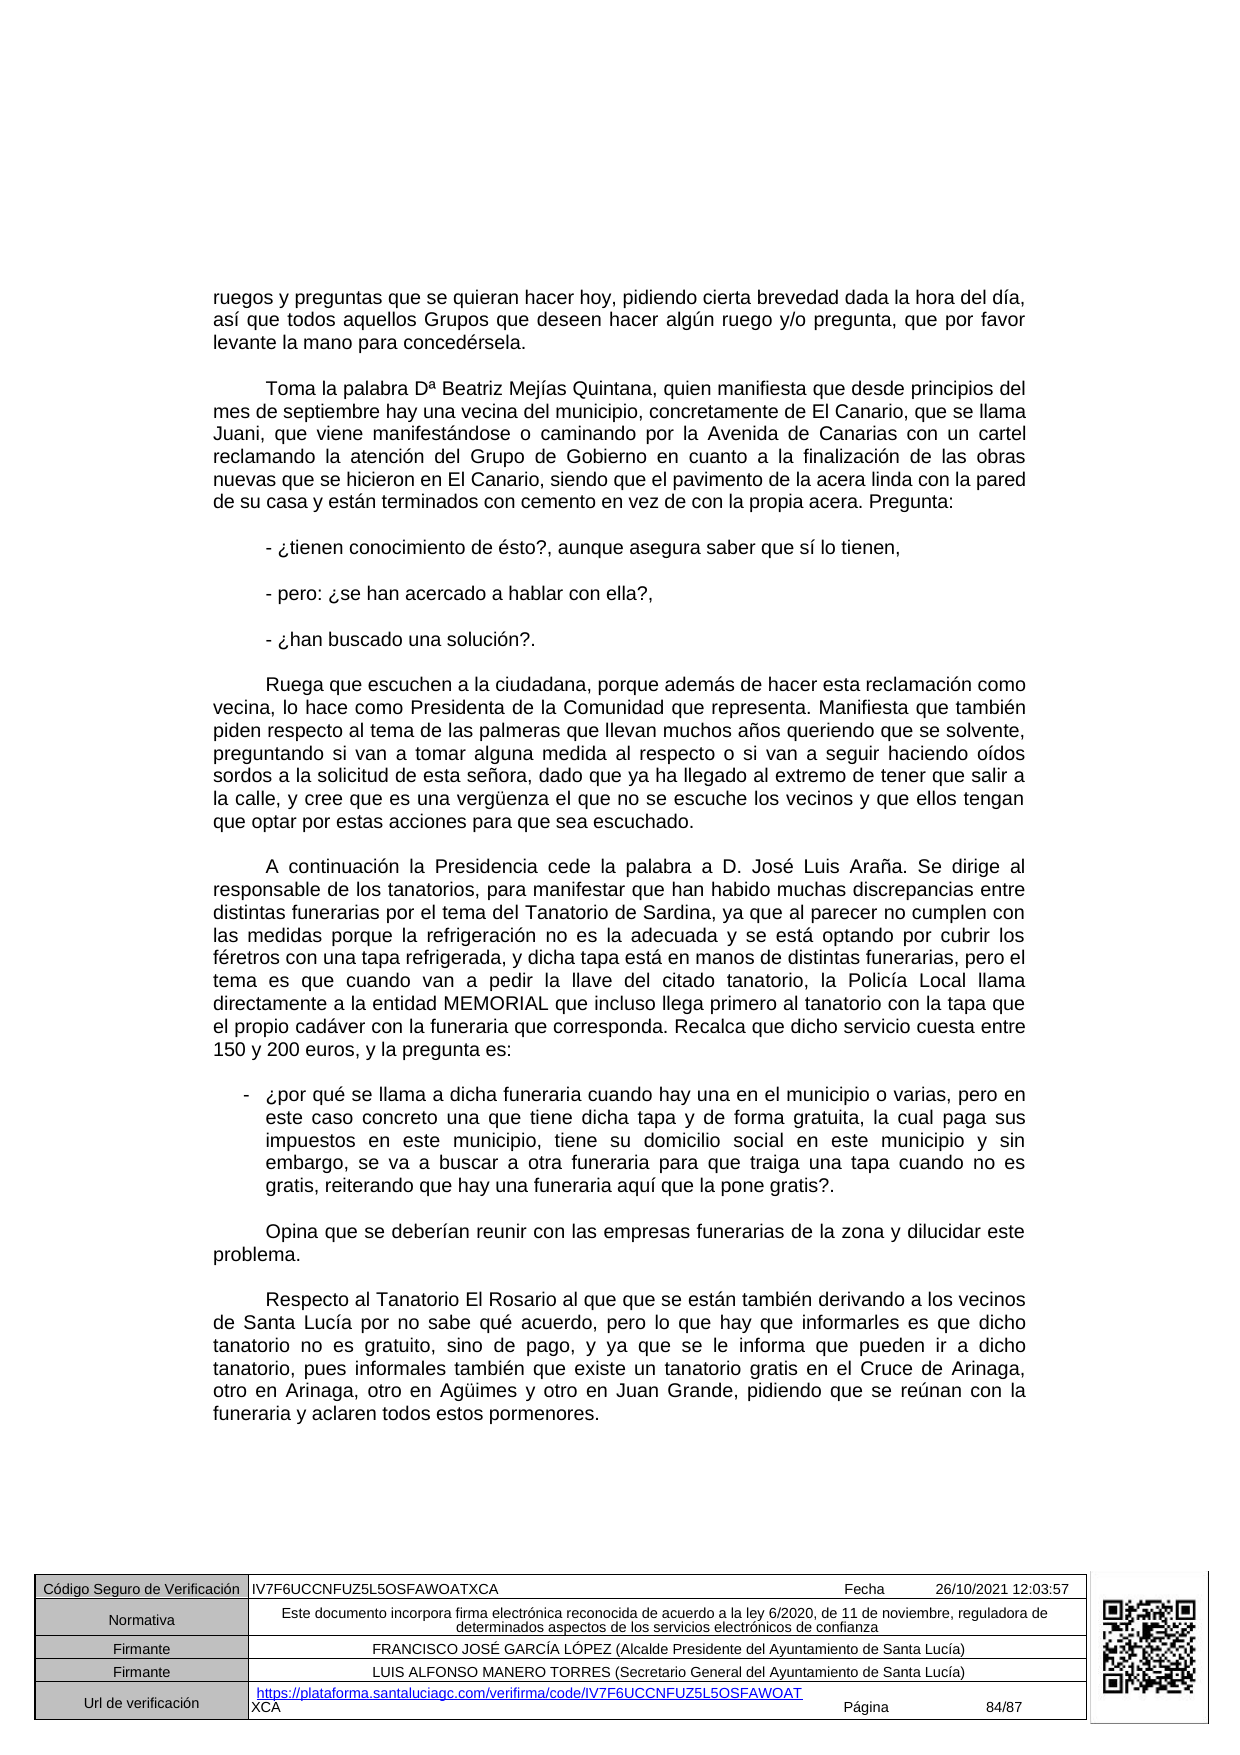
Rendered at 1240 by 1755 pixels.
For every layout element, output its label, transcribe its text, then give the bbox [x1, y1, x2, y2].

table_cell LUIS ALFONSO MANERO TORRES (Secretario General del Ayuntamiento de Santa Lucía) [249, 1659, 1086, 1681]
text Toma la palabra Dª Beatriz Mejías Quintana, quien manifiesta que desde principios del mes de septiembre hay una vecina del municipio, concretamente de El Canario, que se llama Juani, que viene manifestándose o caminando por la Avenida de Canarias con un cartel reclamando la atención del Grupo de Gobierno en cuanto a la finalización de las obras nuevas que se hicieron en El Canario, siendo que el pavimento de la acera linda con la pared de su casa y están terminados con cemento en vez de con la propia acera. Pregunta: [213, 377, 1027, 513]
table_header Código Seguro de Verificación [36, 1575, 248, 1597]
table_cell Normativa [36, 1599, 248, 1635]
text ruegos y preguntas que se quieran hacer hoy, pidiendo cierta brevedad dada la hora del día, así que todos aquellos Grupos que deseen hacer algún ruego y/o pregunta, que por favor levante la mano para concedérsela. [213, 286, 1027, 354]
table_cell Firmante [36, 1636, 248, 1658]
table_header IV7F6UCCNFUZ5L5OSFAWOATXCA Fecha 26/10/2021 12:03:57 [249, 1575, 1086, 1597]
text - ¿han buscado una solución?. [265, 628, 1147, 651]
table_cell Este documento incorpora firma electrónica reconocida de acuerdo a la ley 6/2020, de 11 de noviembre, reguladora de determinados aspectos de los servicios electrónicos de confianza [249, 1599, 1086, 1635]
table_cell Url de verificación [36, 1682, 248, 1719]
table_cell https://plataforma.santaluciagc.com/verifirma/code/IV7F6UCCNFUZ5L5OSFAWOAT XCA Página 84/87 [249, 1682, 1086, 1719]
table_cell FRANCISCO JOSÉ GARCÍA LÓPEZ (Alcalde Presidente del Ayuntamiento de Santa Lucía) [249, 1636, 1086, 1658]
picture [1090, 1571, 1209, 1724]
text - ¿por qué se llama a dicha funeraria cuando hay una en el municipio o varias, pero en este caso concreto una que tiene dicha tapa y de forma gratuita, la cual paga sus impuestos en este municipio, tiene su domicilio social en este municipio y sin embargo, se va a buscar a otra funeraria para que traiga una tapa cuando no es gratis, reiterando que hay una funeraria aquí que la pone gratis?. [243, 1083, 1027, 1197]
text - ¿tienen conocimiento de ésto?, aunque asegura saber que sí lo tienen, [265, 537, 1147, 559]
table_cell Firmante [36, 1659, 248, 1681]
text Respecto al Tanatorio El Rosario al que que se están también derivando a los vecinos de Santa Lucía por no sabe qué acuerdo, pero lo que hay que informarles es que dicho tanatorio no es gratuito, sino de pago, y ya que se le informa que pueden ir a dicho tanatorio, pues informales también que existe un tanatorio gratis en el Cruce de Arinaga, otro en Arinaga, otro en Agüimes y otro en Juan Grande, pidiendo que se reúnan con la funeraria y aclaren todos estos pormenores. [213, 1288, 1027, 1425]
text - pero: ¿se han acercado a hablar con ella?, [265, 582, 1147, 604]
text Opina que se deberían reunir con las empresas funerarias de la zona y dilucidar este problema. [213, 1221, 1027, 1266]
text A continuación la Presidencia cede la palabra a D. José Luis Araña. Se dirige al responsable de los tanatorios, para manifestar que han habido muchas discrepancias entre distintas funerarias por el tema del Tanatorio de Sardina, ya que al parecer no cumplen con las medidas porque la refrigeración no es la adecuada y se está optando por cubrir los féretros con una tapa refrigerada, y dicha tapa está en manos de distintas funerarias, pero el tema es que cuando van a pedir la llave del citado tanatorio, la Policía Local llama directamente a la entidad MEMORIAL que incluso llega primero al tanatorio con la tapa que el propio cadáver con la funeraria que corresponda. Recalca que dicho servicio cuesta entre 150 y 200 euros, y la pregunta es: [213, 855, 1027, 1061]
text Ruega que escuchen a la ciudadana, porque además de hacer esta reclamación como vecina, lo hace como Presidenta de la Comunidad que representa. Manifiesta que también piden respecto al tema de las palmeras que llevan muchos años queriendo que se solvente, preguntando si van a tomar alguna medida al respecto o si van a seguir haciendo oídos sordos a la solicitud de esta señora, dado que ya ha llegado al extremo de tener que salir a la calle, y cree que es una vergüenza el que no se escuche los vecinos y que ellos tengan que optar por estas acciones para que sea escuchado. [213, 674, 1027, 833]
